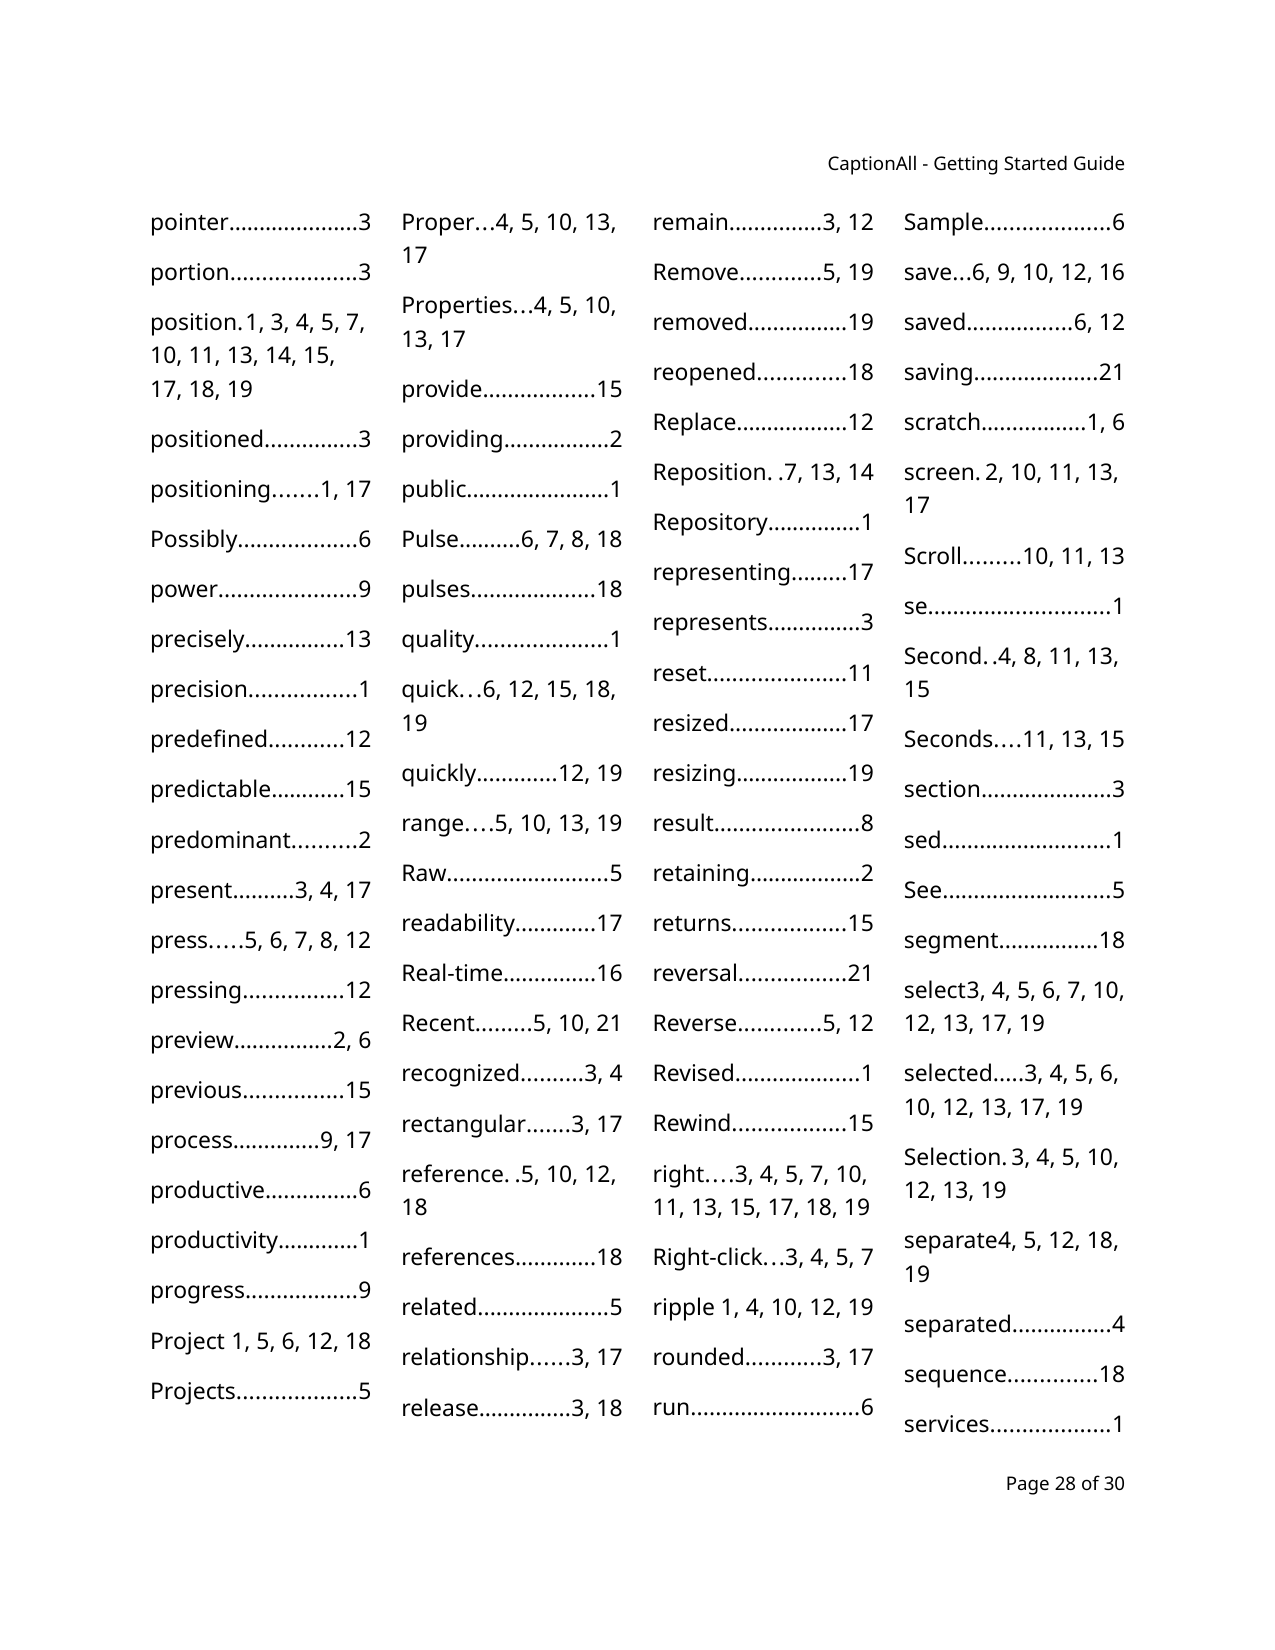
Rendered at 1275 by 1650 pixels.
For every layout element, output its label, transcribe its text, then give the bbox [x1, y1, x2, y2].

text references 18 [401, 1241, 622, 1272]
text se 1 [904, 590, 1125, 621]
text resized 17 [652, 707, 874, 738]
text represents 3 [652, 606, 874, 638]
text Pulse 6, 7, 8, 18 [401, 523, 622, 554]
text progress 9 [150, 1274, 371, 1306]
text positioning 1, 17 [150, 473, 371, 504]
text Selection 3, 4, 5, 10, 12, 13, 19 [904, 1141, 1125, 1206]
text rectangular 3, 17 [401, 1107, 622, 1139]
text Revised 1 [652, 1057, 874, 1088]
text reversal 21 [652, 957, 874, 988]
text power 9 [150, 573, 371, 604]
text retaining 2 [652, 857, 874, 888]
text removed 19 [652, 306, 874, 337]
text portion 3 [150, 256, 371, 287]
text Rewind 15 [652, 1107, 874, 1139]
text productive 6 [150, 1174, 371, 1206]
text services 1 [904, 1408, 1125, 1439]
text reference 5, 10, 12, 18 [401, 1158, 622, 1222]
text release 3, 18 [401, 1391, 622, 1423]
text returns 15 [652, 907, 874, 938]
text resizing 19 [652, 757, 874, 788]
text predictable 15 [150, 773, 371, 805]
text sed 1 [904, 823, 1125, 855]
text Reverse 5, 12 [652, 1007, 874, 1038]
text quick 6, 12, 15, 18, 19 [401, 673, 622, 738]
text saving 21 [904, 356, 1125, 387]
text previous 15 [150, 1074, 371, 1105]
text Repository 1 [652, 506, 874, 537]
text relationship 3, 17 [401, 1341, 622, 1373]
text preview 2, 6 [150, 1024, 371, 1055]
text position 1, 3, 4, 5, 7, 10, 11, 13, 14, 15, 17, 18, 19 [150, 306, 371, 404]
text predominant 2 [150, 823, 371, 855]
text Proper 4, 5, 10, 13, 17 [401, 206, 622, 270]
text Project 1, 5, 6, 12, 18 [150, 1324, 371, 1356]
text section 3 [904, 773, 1125, 805]
text save 6, 9, 10, 12, 16 [904, 256, 1125, 287]
text sequence 18 [904, 1358, 1125, 1389]
text select 3, 4, 5, 6, 7, 10, 12, 13, 17, 19 [904, 974, 1125, 1038]
text Second 4, 8, 11, 13, 15 [904, 640, 1125, 704]
text process 9, 17 [150, 1124, 371, 1155]
text separated 4 [904, 1308, 1125, 1339]
text Projects 5 [150, 1375, 371, 1406]
text quality 1 [401, 623, 622, 654]
text Remove 5, 19 [652, 256, 874, 287]
text range 5, 10, 13, 19 [401, 807, 622, 838]
text See 5 [904, 874, 1125, 905]
text run 6 [652, 1391, 874, 1423]
text scratch 1, 6 [904, 406, 1125, 437]
text precision 1 [150, 673, 371, 704]
text quickly 12, 19 [401, 757, 622, 788]
text screen 2, 10, 11, 13, 17 [904, 456, 1125, 521]
text selected 3, 4, 5, 6, 10, 12, 13, 17, 19 [904, 1057, 1125, 1122]
text providing 2 [401, 423, 622, 454]
text ripple 1, 4, 10, 12, 19 [652, 1291, 874, 1322]
text Seconds 11, 13, 15 [904, 723, 1125, 754]
text provide 15 [401, 373, 622, 404]
text result 8 [652, 807, 874, 838]
text pressing 12 [150, 974, 371, 1005]
text Sample 6 [904, 206, 1125, 237]
text pointer 3 [150, 206, 371, 237]
text precisely 13 [150, 623, 371, 654]
text segment 18 [904, 924, 1125, 955]
text predefined 12 [150, 723, 371, 754]
text press 5, 6, 7, 8, 12 [150, 924, 371, 955]
text representing 17 [652, 556, 874, 587]
text Scroll 10, 11, 13 [904, 539, 1125, 571]
text related 5 [401, 1291, 622, 1322]
text Right-click 3, 4, 5, 7 [652, 1241, 874, 1272]
text saved 6, 12 [904, 306, 1125, 337]
text separate 4, 5, 12, 18, 19 [904, 1224, 1125, 1289]
text Real-time 16 [401, 957, 622, 988]
text reset 11 [652, 656, 874, 688]
text Recent 5, 10, 21 [401, 1007, 622, 1038]
text pulses 18 [401, 573, 622, 604]
text Properties 4, 5, 10, 13, 17 [401, 289, 622, 354]
text readability 17 [401, 907, 622, 938]
text recognized 3, 4 [401, 1057, 622, 1089]
text right 3, 4, 5, 7, 10, 11, 13, 15, 17, 18, 19 [652, 1157, 874, 1222]
text productivity 1 [150, 1224, 371, 1256]
text present 3, 4, 17 [150, 874, 371, 905]
text Reposition 7, 13, 14 [652, 456, 874, 487]
text Raw 5 [401, 857, 622, 888]
text remain 3, 12 [652, 206, 874, 237]
text Replace 12 [652, 406, 874, 437]
text Possibly 6 [150, 523, 371, 554]
text rounded 3, 17 [652, 1341, 874, 1372]
text public 1 [401, 473, 622, 504]
text reopened 18 [652, 356, 874, 387]
text positioned 3 [150, 423, 371, 454]
